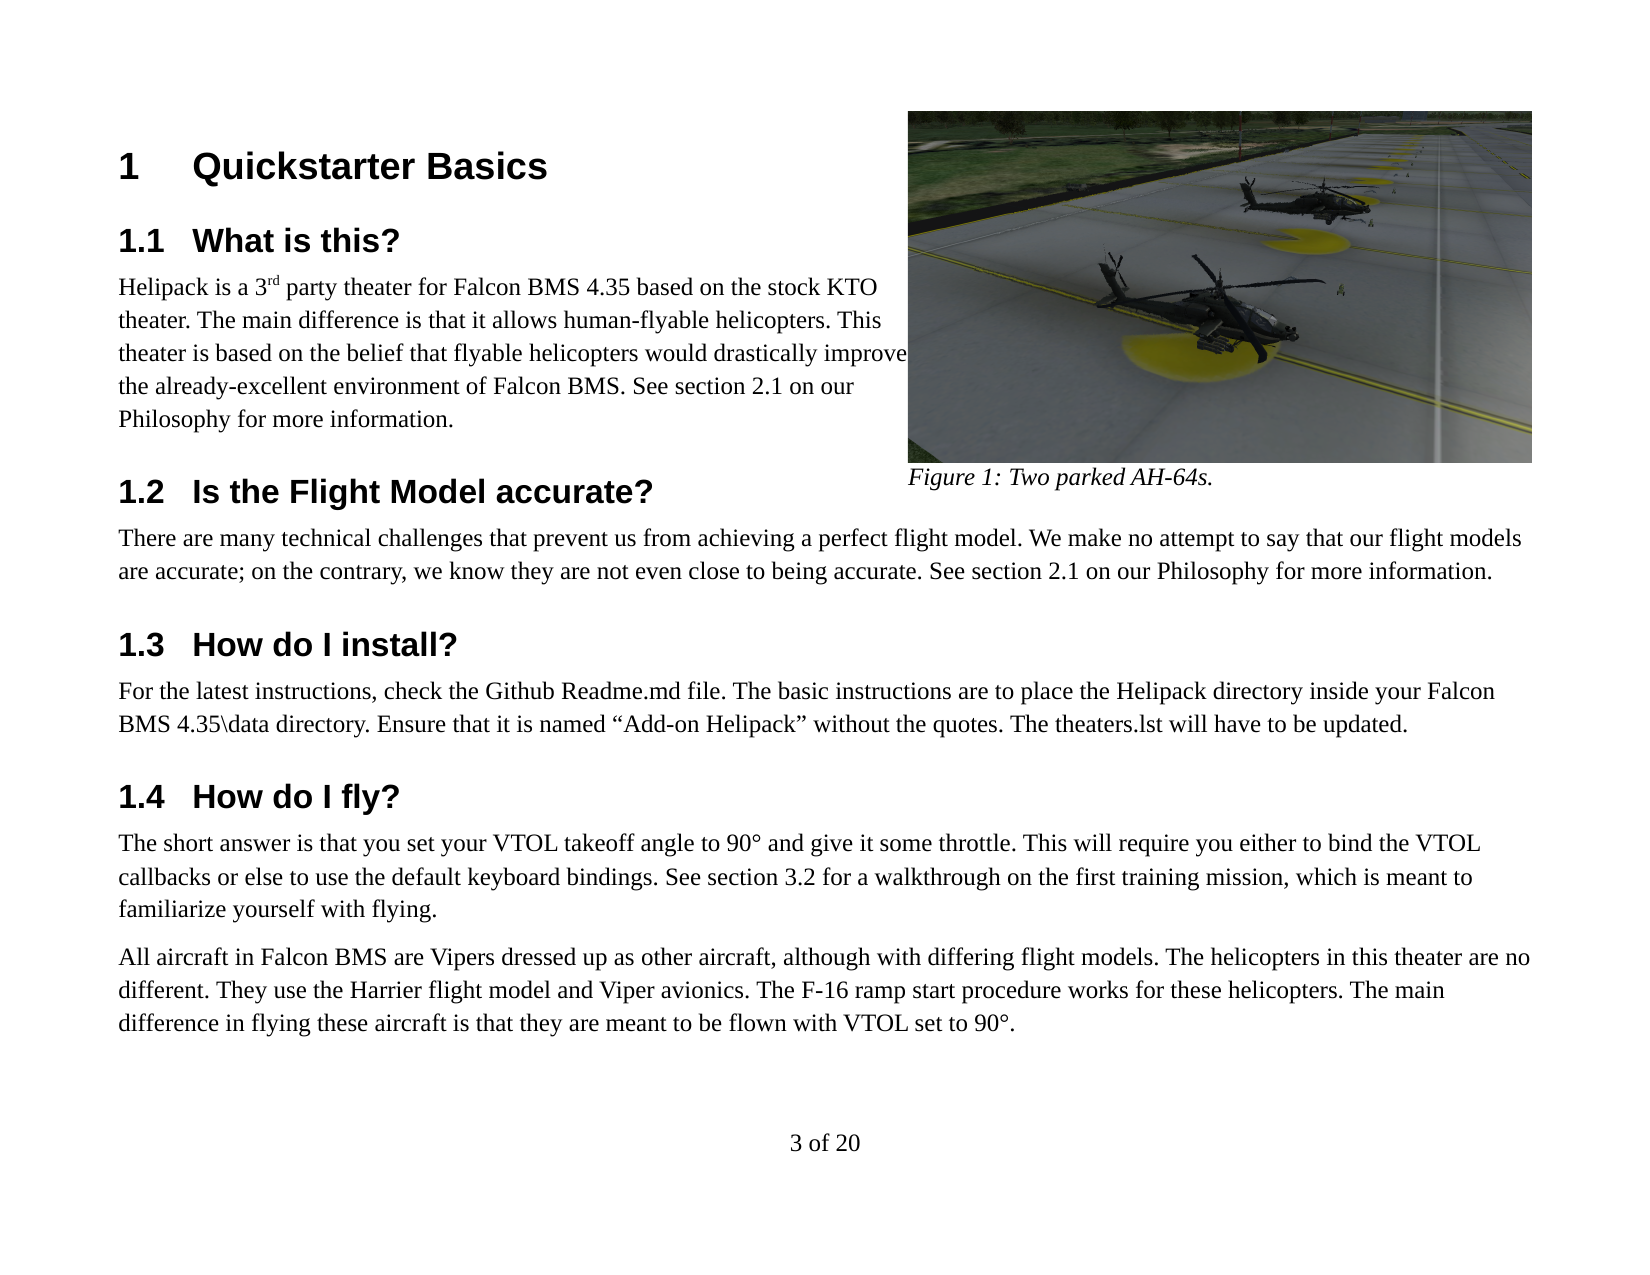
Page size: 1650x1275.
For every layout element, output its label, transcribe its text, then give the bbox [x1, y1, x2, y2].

text Helipack is a 3rd party theater for Falcon BMS 4.35 based on the stock KTO theater. The main difference is that it allows human-flyable helicopters. This theater is based on the belief that flyable helicopters would drastically improve the already-excellent environment of Falcon BMS. See section 2.1 on our Philosophy for more information. [118, 272, 907, 432]
subtitle Is the Flight Model accurate? [118, 472, 1532, 511]
text Figure 1: Two parked AH-64s. [908, 463, 1532, 491]
subtitle What is this? [118, 221, 907, 259]
subtitle How do I install? [118, 625, 1532, 663]
text The short answer is that you set your VTOL takeoff angle to 90° and give it some throttle. This will require you either to bind the VTOL callbacks or else to use the default keyboard bindings. See section 3.2 for a walkthrough on the first training mission, which is meant to familiarize yourself with flying. [118, 828, 1532, 923]
text For the latest instructions, check the Github Readme.md file. The basic instructions are to place the Helipack directory inside your Falcon BMS 4.35\data directory. Ensure that it is named “Add-on Helipack” without the quotes. The theaters.lst will have to be updated. [118, 676, 1532, 738]
text All aircraft in Falcon BMS are Vipers dressed up as other aircraft, although with differing flight models. The helicopters in this theater are no different. They use the Harrier flight model and Viper avionics. The F-16 ramp start procedure works for these helicopters. The main difference in flying these aircraft is that they are meant to be flown with VTOL set to 90°. [118, 942, 1532, 1037]
subtitle Quickstarter Basics [118, 143, 907, 187]
picture [907, 111, 1532, 463]
text There are many technical challenges that prevent us from achieving a perfect flight model. We make no attempt to say that our flight models are accurate; on the contrary, we know they are not even close to being accurate. See section 2.1 on our Philosophy for more information. [118, 523, 1532, 585]
subtitle How do I fly? [118, 777, 1532, 816]
